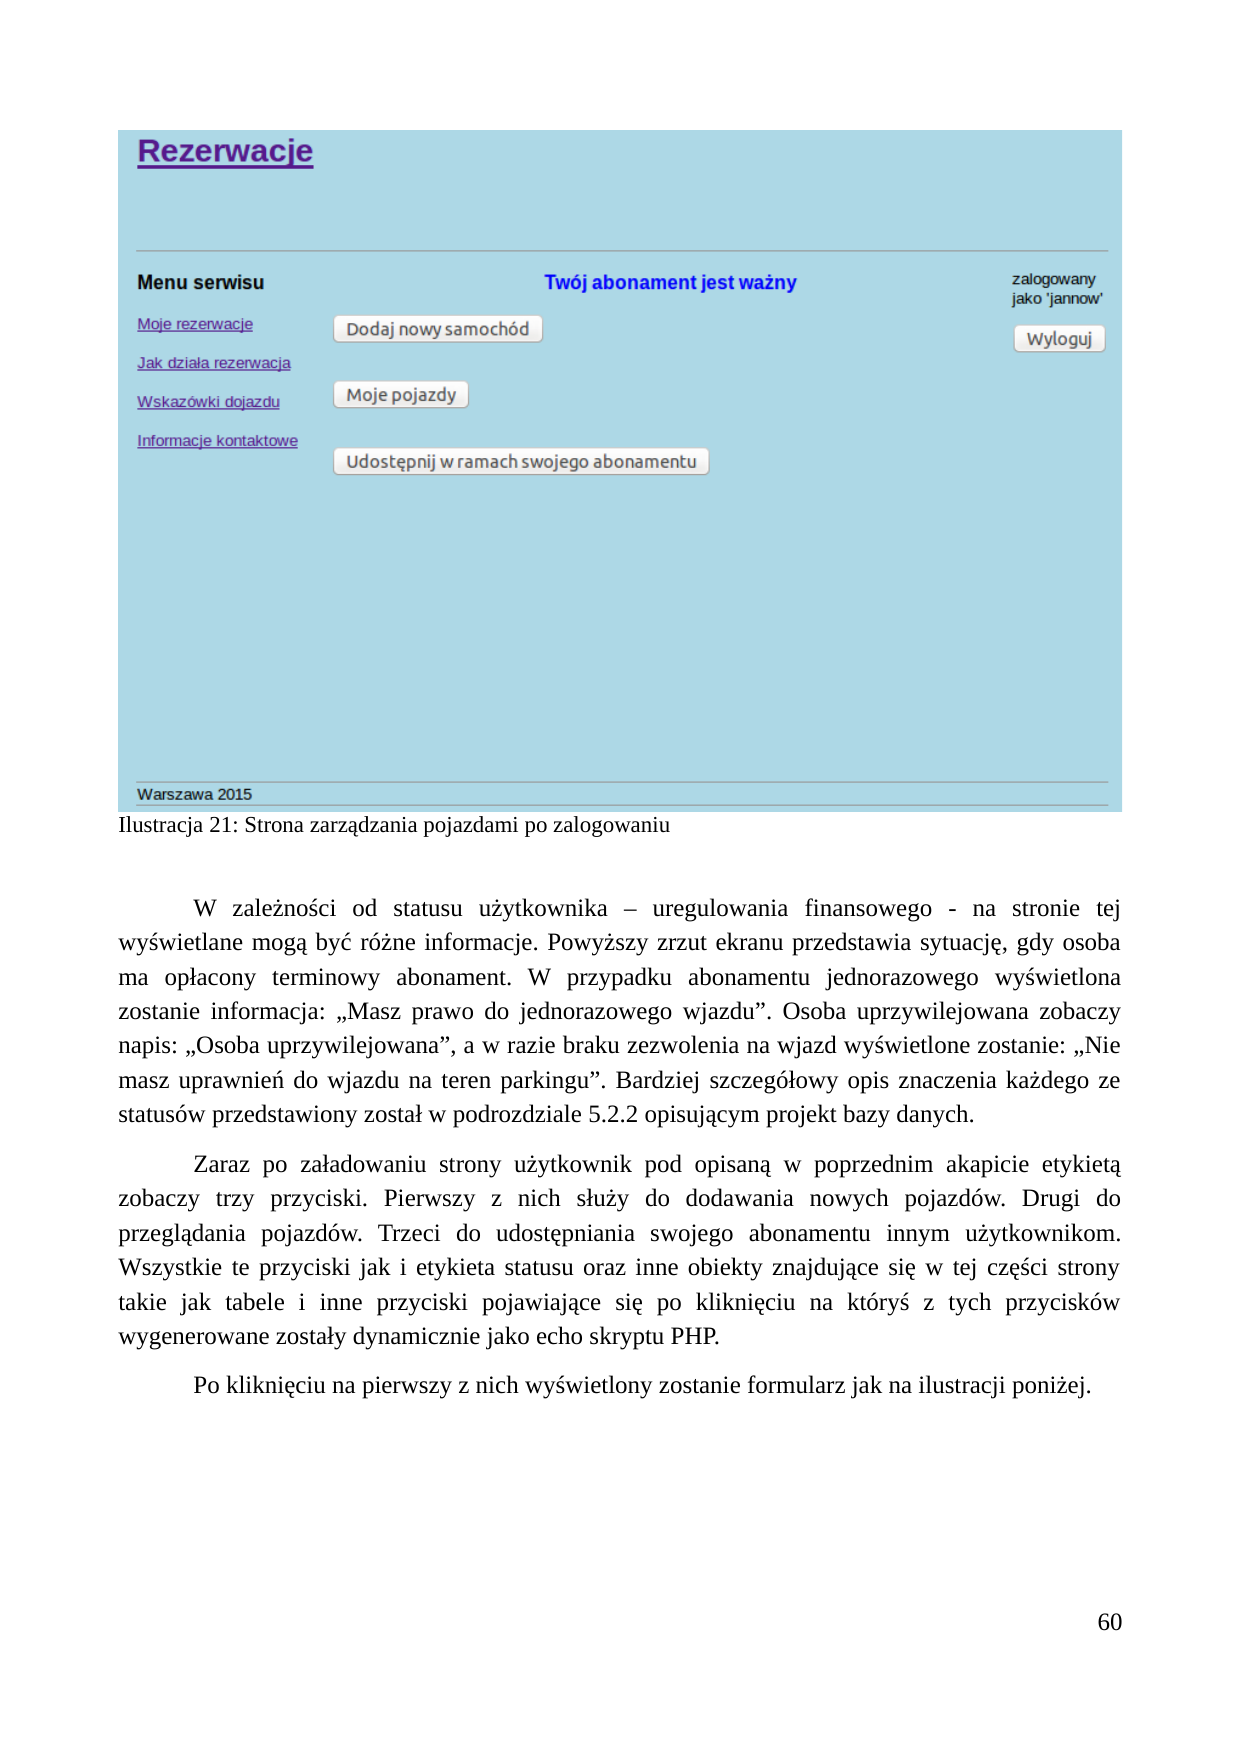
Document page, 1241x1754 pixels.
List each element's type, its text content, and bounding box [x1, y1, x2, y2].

picture [118, 130, 1123, 812]
text Po kliknięciu na pierwszy z nich wyświetlony zostanie formularz jak na ilustracji poniżej. [118, 1370, 1122, 1399]
text W zależności od statusu użytkownika – uregulowania finansowego - na stronie tej wyświetlane mogą być różne informacje. Powyższy zrzut ekranu przedstawia sytuację, gdy osoba ma opłacony terminowy abonament. W przypadku abonamentu jednorazowego wyświetlona zostanie informacja: „Masz prawo do jednorazowego wjazdu”. Osoba uprzywilejowana zobaczy napis: „Osoba uprzywilejowana”, a w razie braku zezwolenia na wjazd wyświetlone zostanie: „Nie masz uprawnień do wjazdu na teren parkingu”. Bardziej szczegółowy opis znaczenia każdego ze statusów przedstawiony został w podrozdziale 5.2.2 opisującym projekt bazy danych. [118, 893, 1122, 1128]
text Ilustracja 21: Strona zarządzania pojazdami po zalogowaniu [118, 812, 1122, 838]
text Zaraz po załadowaniu strony użytkownik pod opisaną w poprzednim akapicie etykietą zobaczy trzy przyciski. Pierwszy z nich służy do dodawania nowych pojazdów. Drugi do przeglądania pojazdów. Trzeci do udostępniania swojego abonamentu innym użytkownikom. Wszystkie te przyciski jak i etykieta statusu oraz inne obiekty znajdujące się w tej części strony takie jak tabele i inne przyciski pojawiające się po kliknięciu na któryś z tych przycisków wygenerowane zostały dynamicznie jako echo skryptu PHP. [118, 1149, 1122, 1350]
